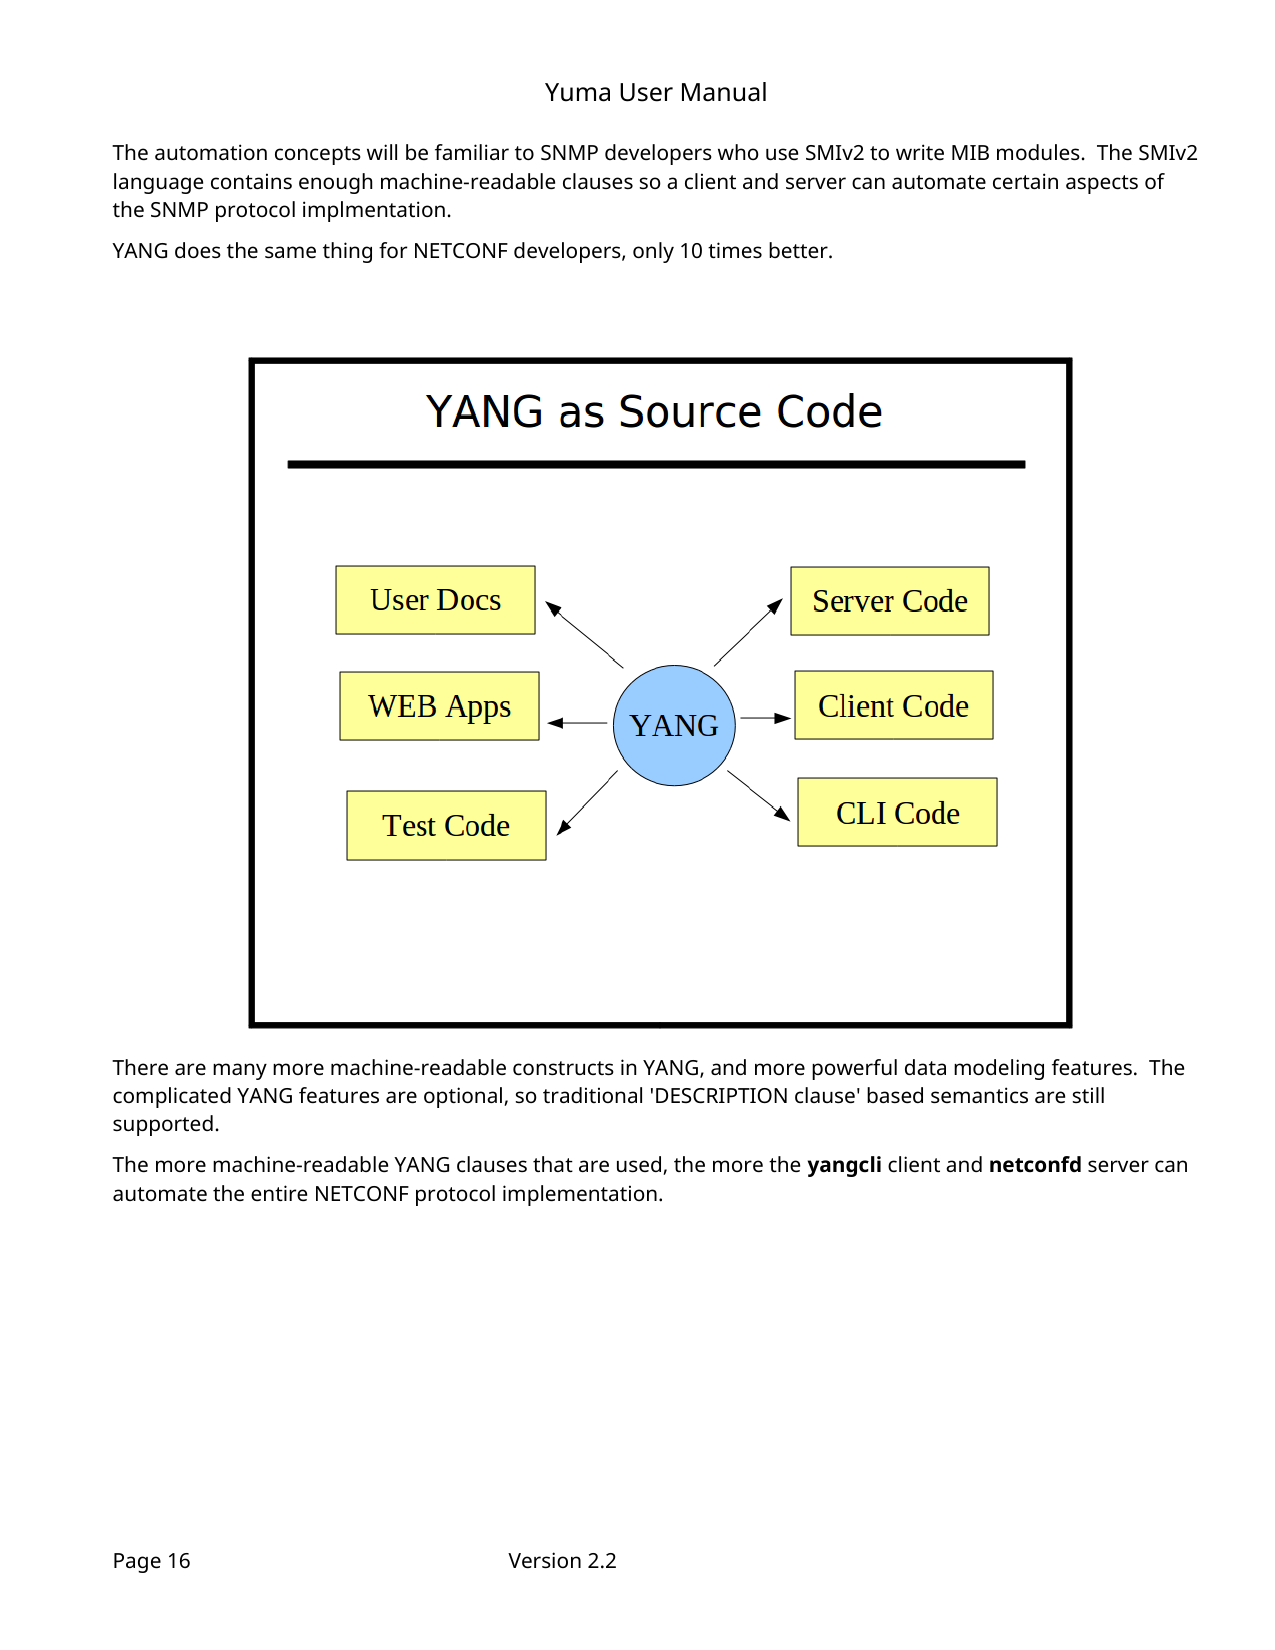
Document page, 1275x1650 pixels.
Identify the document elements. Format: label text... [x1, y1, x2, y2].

picture [186, 318, 1126, 1053]
text There are many more machine-readable constructs in YANG, and more powerful data modeling features. The complicated YANG features are optional, so traditional 'DESCRIPTION clause' based semantics are still supported. [112, 1021, 1200, 1138]
text The automation concepts will be familiar to SNMP developers who use SMIv2 to write MIB modules. The SMIv2 language contains enough machine-readable clauses so a client and server can automate certain aspects of the SNMP protocol implmentation. [112, 138, 1200, 224]
text The more machine-readable YANG clauses that are used, the more the yangcli client and netconfd server can automate the entire NETCONF protocol implementation. [112, 1150, 1200, 1207]
text YANG does the same thing for NETCONF developers, only 10 times better. [112, 236, 1200, 265]
